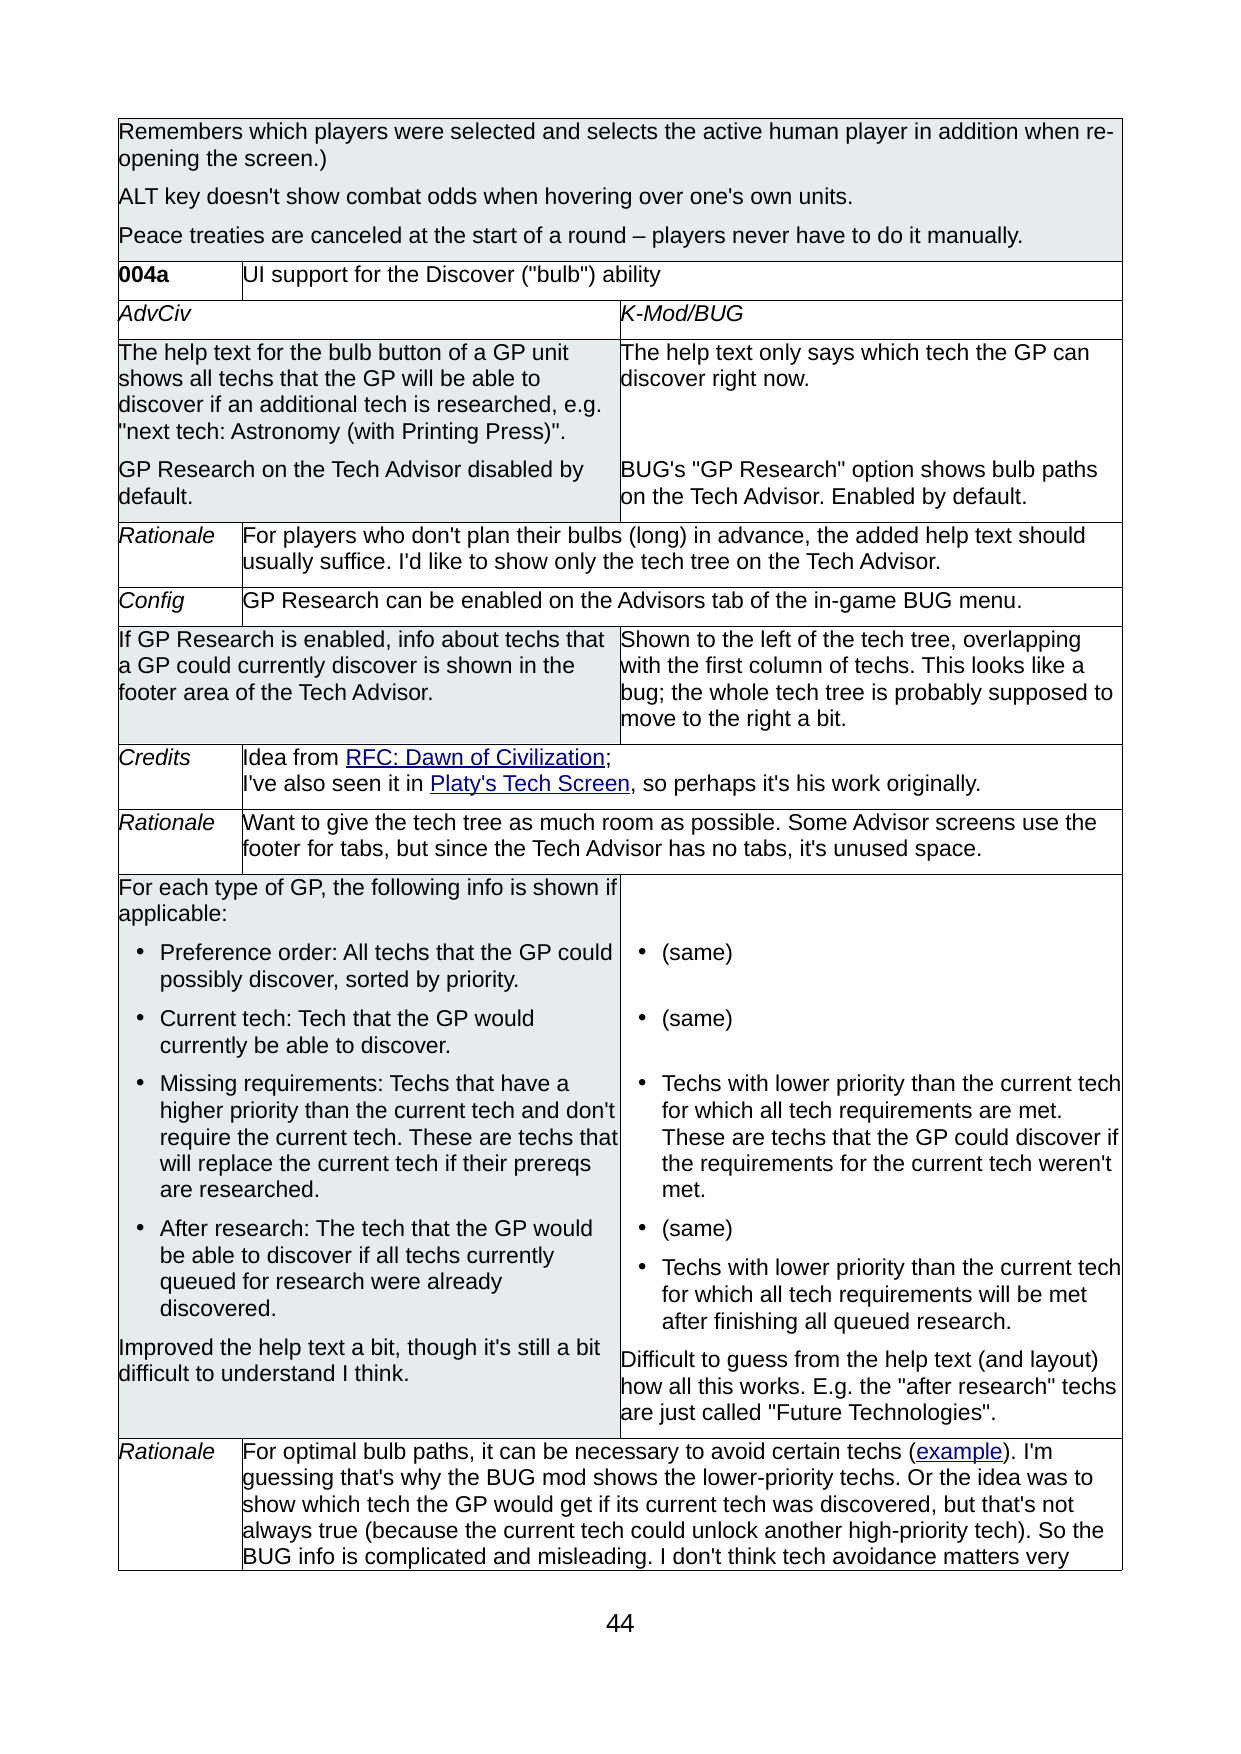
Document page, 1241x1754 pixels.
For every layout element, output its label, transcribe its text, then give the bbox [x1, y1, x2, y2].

table_cell For optimal bulb paths, it can be necessary to avoid certain techs (example). I'm guessing that's why the BUG mod shows the lower-priority techs. Or the idea was to show which tech the GP would get if its current tech was discovered, but that's not always true (because the current tech could unlock another high-priority tech). So the BUG info is complicated and misleading. I don't think tech avoidance matters very [243, 1439, 1122, 1570]
table_cell UI support for the Discover ("bulb") ability [243, 262, 1122, 300]
table_cell (same) (same) Techs with lower priority than the current tech for which all tech requirements are met. These are techs that the GP could discover if the requirements for the current tech weren't met. (same) Techs with lower priority than the current tech for which all tech requirements will be met after finishing all queued research. Difficult to guess from the help text (and layout) how all this works. E.g. the "after research" techs are just called "Future Technologies". [621, 875, 1122, 1438]
table_cell Rationale [119, 810, 242, 874]
table_cell GP Research can be enabled on the Advisors tab of the in-game BUG menu. [243, 588, 1122, 626]
table_cell Rationale [119, 523, 242, 587]
table_cell Idea from RFC: Dawn of Civilization; I've also seen it in Platy's Tech Screen, so perhaps it's his work originally. [243, 745, 1122, 809]
table_cell Credits [119, 745, 242, 809]
table_cell The help text only says which tech the GP can discover right now. BUG's "GP Research" option shows bulb paths on the Tech Advisor. Enabled by default. [621, 340, 1122, 522]
table_cell If GP Research is enabled, info about techs that a GP could currently discover is shown in the footer area of the Tech Advisor. [119, 627, 620, 743]
table_cell 004a [119, 262, 242, 300]
table_cell Remembers which players were selected and selects the active human player in addition when re-opening the screen.) ALT key doesn't show combat odds when hovering over one's own units. Peace treaties are canceled at the start of a round – players never have to do it manually. [119, 119, 1122, 261]
table_cell Want to give the tech tree as much room as possible. Some Advisor screens use the footer for tabs, but since the Tech Advisor has no tabs, it's unused space. [243, 810, 1122, 874]
table_cell Rationale [119, 1439, 242, 1570]
table_cell K-Mod/BUG [621, 301, 1122, 338]
table_cell Shown to the left of the tech tree, overlapping with the first column of techs. This looks like a bug; the whole tech tree is probably supposed to move to the right a bit. [621, 627, 1122, 743]
table_cell Config [119, 588, 242, 626]
table_cell For players who don't plan their bulbs (long) in advance, the added help text should usually suffice. I'd like to show only the tech tree on the Tech Advisor. [243, 523, 1122, 587]
table_cell AdvCiv [119, 301, 620, 338]
table_cell The help text for the bulb button of a GP unit shows all techs that the GP will be able to discover if an additional tech is researched, e.g. "next tech: Astronomy (with Printing Press)". GP Research on the Tech Advisor disabled by default. [119, 340, 620, 522]
table_cell For each type of GP, the following info is shown if applicable: Preference order: All techs that the GP could possibly discover, sorted by priority. Current tech: Tech that the GP would currently be able to discover. Missing requirements: Techs that have a higher priority than the current tech and don't require the current tech. These are techs that will replace the current tech if their prereqs are researched. After research: The tech that the GP would be able to discover if all techs currently queued for research were already discovered. Improved the help text a bit, though it's still a bit difficult to understand I think. [119, 875, 620, 1438]
